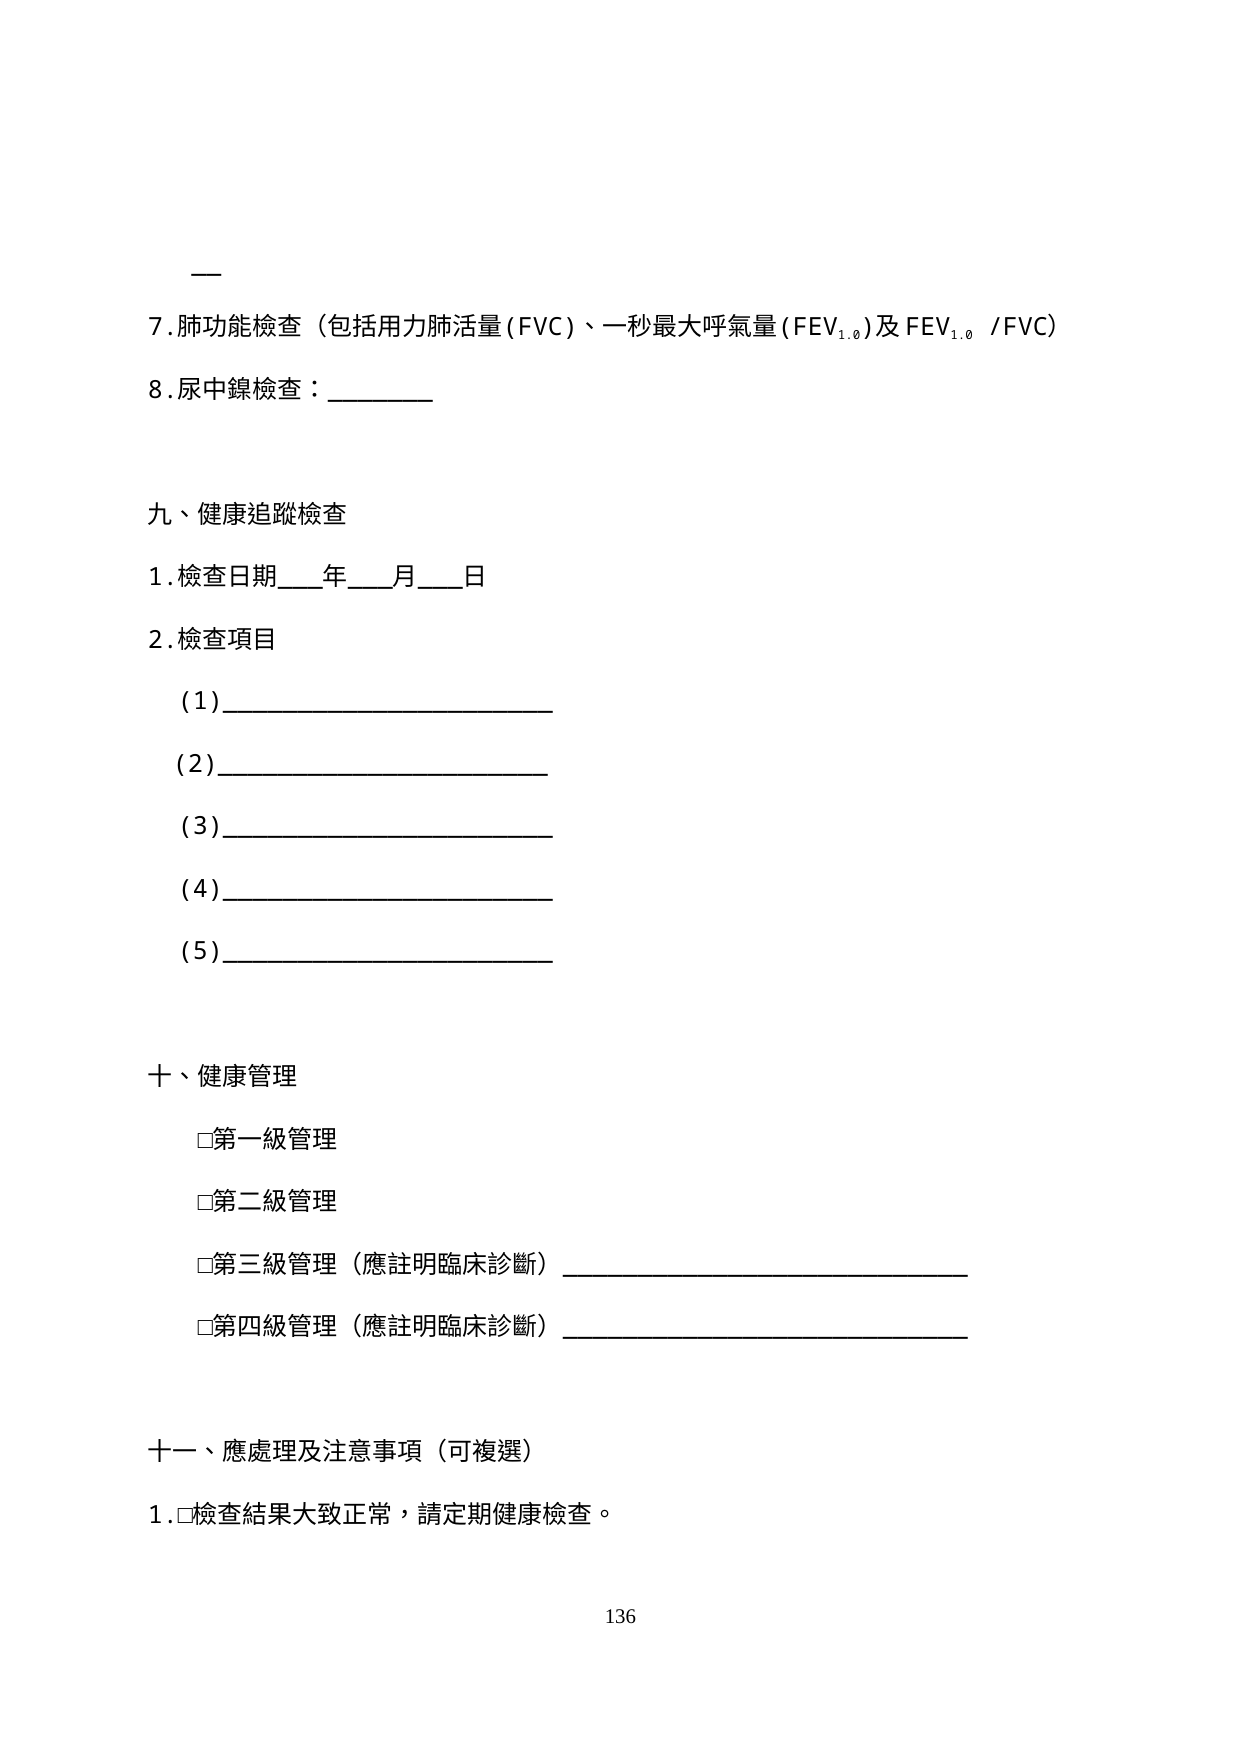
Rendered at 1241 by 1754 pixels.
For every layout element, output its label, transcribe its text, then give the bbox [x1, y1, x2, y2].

text 九、健康追蹤檢查 [148, 471, 1092, 533]
text 1.□檢查結果大致正常，請定期健康檢查。 [148, 1471, 1092, 1533]
text □第二級管理 [148, 1158, 1092, 1221]
text __ [148, 221, 1092, 283]
text 7.肺功能檢查（包括用力肺活量(FVC)、一秒最大呼氣量(FEV1.0)及FEV1.0 /FVC） [148, 283, 1092, 346]
text (1)______________________ [148, 658, 1092, 721]
text 十一、應處理及注意事項（可複選） [148, 1408, 1092, 1471]
text □第三級管理（應註明臨床診斷）___________________________ [148, 1221, 1092, 1283]
text □第四級管理（應註明臨床診斷）___________________________ [148, 1283, 1092, 1346]
text (4)______________________ [148, 846, 1092, 908]
text 8.尿中鎳檢查：_______ [148, 346, 1092, 408]
text (3)______________________ [148, 783, 1092, 846]
text 十、健康管理 [148, 1033, 1092, 1096]
text □第一級管理 [148, 1096, 1092, 1158]
text 1.檢查日期___年___月___日 [148, 533, 1092, 596]
text (2)______________________ [148, 721, 1092, 783]
text (5)______________________ [148, 908, 1092, 971]
text 2.檢查項目 [148, 596, 1092, 658]
